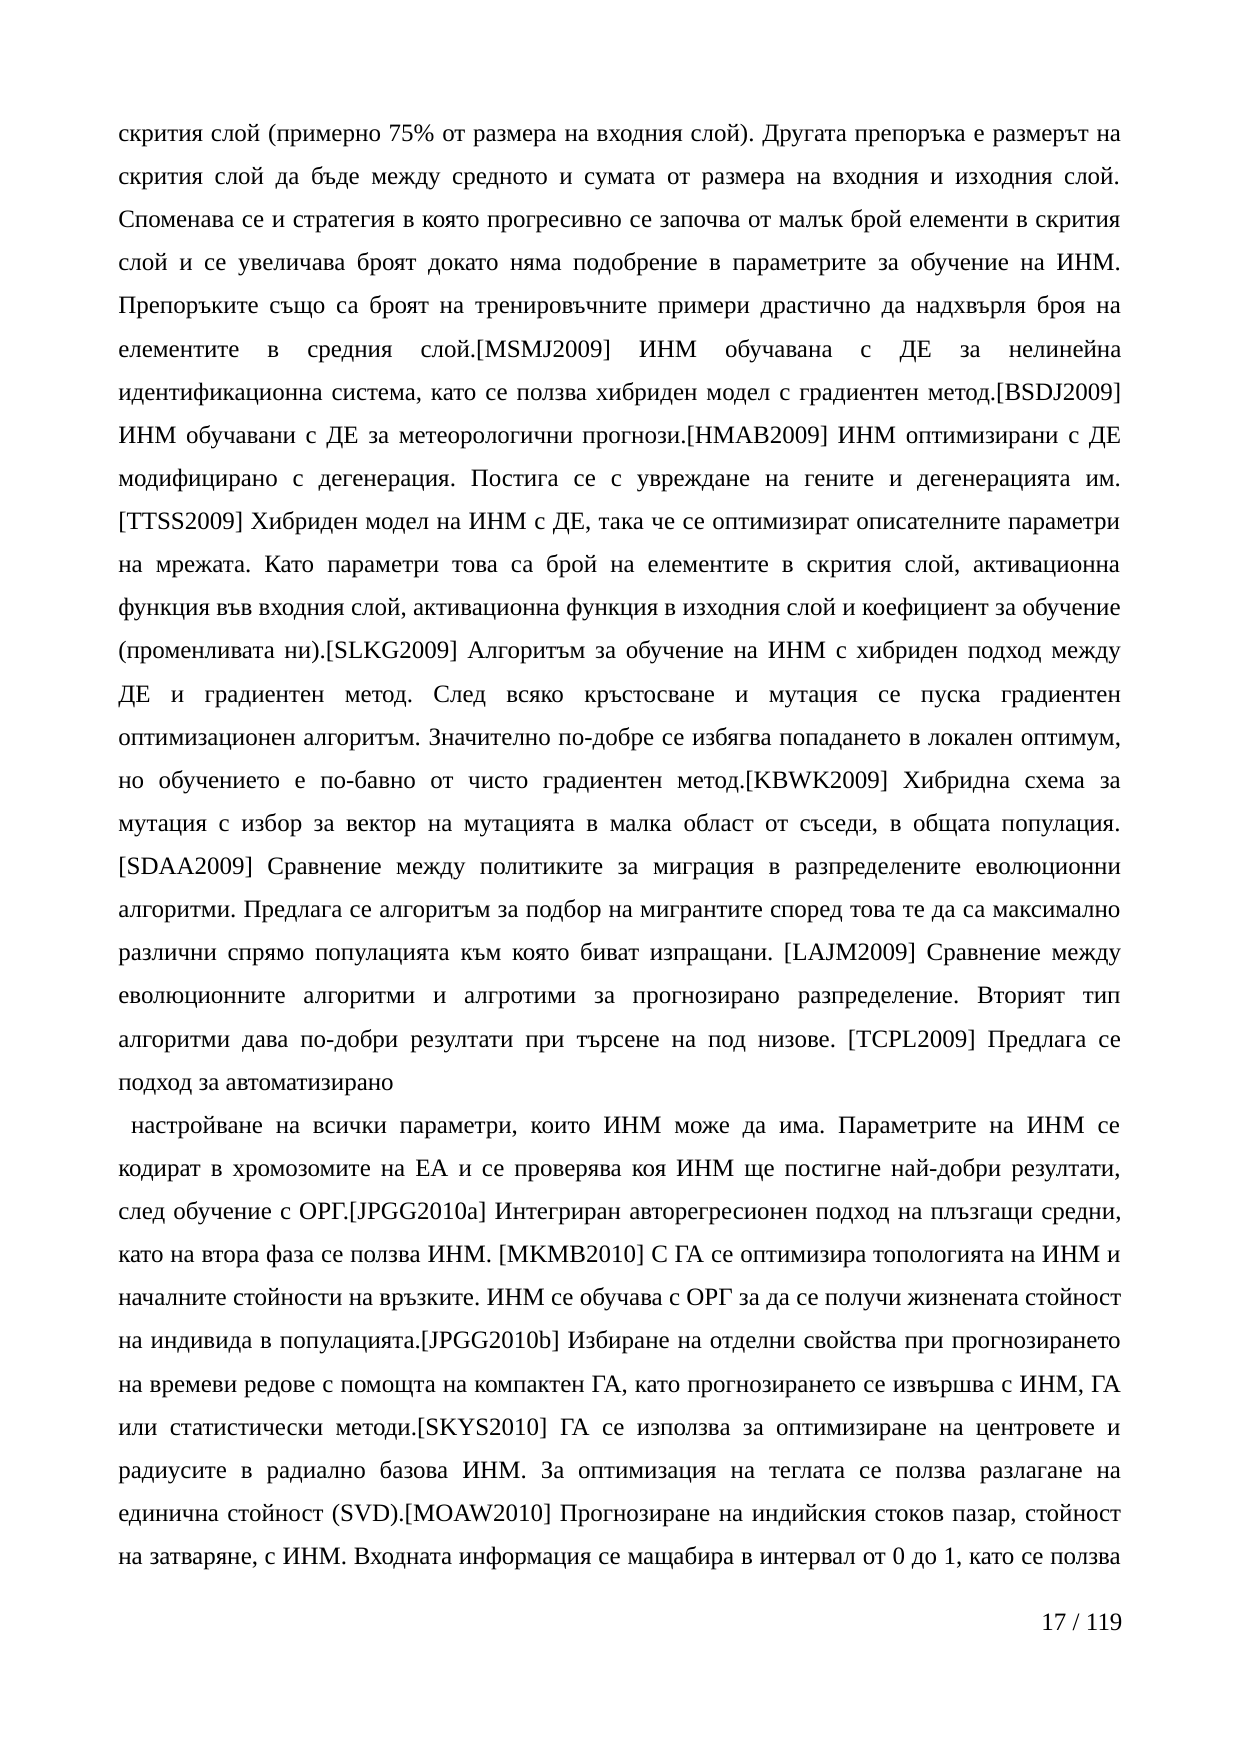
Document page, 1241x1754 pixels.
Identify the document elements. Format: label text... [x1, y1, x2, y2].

text скрития слой (примерно 75% от размера на входния слой). Другата препоръка е размерът на скрития слой да бъде между средното и сумата от размера на входния и изходния слой. Споменава се и стратегия в която прогресивно се започва от малък брой елементи в скрития слой и се увеличава броят докато няма подобрение в параметрите за обучение на ИНМ. Препоръките също са броят на тренировъчните примери драстично да надхвърля броя на елементите в средния слой.[MSMJ2009] ИНМ обучавана с ДЕ за нелинейна идентификационна система, като се ползва хибриден модел с градиентен метод.[BSDJ2009] ИНМ обучавани с ДЕ за метеорологични прогнози.[HMAB2009] ИНМ оптимизирани с ДЕ модифицирано с дегенерация. Постига се с увреждане на гените и дегенерацията им.[TTSS2009] Хибриден модел на ИНМ с ДЕ, така че се оптимизират описателните параметри на мрежата. Като параметри това са брой на елементите в скрития слой, активационна функция във входния слой, активационна функция в изходния слой и коефициент за обучение (променливата ни).[SLKG2009] Алгоритъм за обучение на ИНМ с хибриден подход между ДЕ и градиентен метод. След всяко кръстосване и мутация се пуска градиентен оптимизационен алгоритъм. Значително по-добре се избягва попадането в локален оптимум, но обучението е по-бавно от чисто градиентен метод.[KBWK2009] Хибридна схема за мутация с избор за вектор на мутацията в малка област от съседи, в общата популация.[SDAA2009] Сравнение между политиките за миграция в разпределените еволюционни алгоритми. Предлага се алгоритъм за подбор на мигрантите според това те да са максимално различни спрямо популацията към която биват изпращани. [LAJM2009] Сравнение между еволюционните алгоритми и алгротими за прогнозирано разпределение. Вторият тип алгоритми дава по-добри резултати при търсене на под низове. [TCPL2009] Предлага се подход за автоматизирано [118, 118, 1122, 1096]
text настройване на всички параметри, които ИНМ може да има. Параметрите на ИНМ се кодират в хромозомите на ЕА и се проверява коя ИНМ ще постигне най-добри резултати, след обучение с ОРГ.[JPGG2010a] Интегриран авторегресионен подход на плъзгащи средни, като на втора фаза се ползва ИНМ. [MKMB2010] С ГА се оптимизира топологията на ИНМ и началните стойности на връзките. ИНМ се обучава с ОРГ за да се получи жизнената стойност на индивида в популацията.[JPGG2010b] Избиране на отделни свойства при прогнозирането на времеви редове с помощта на компактен ГА, като прогнозирането се извършва с ИНМ, ГА или статистически методи.[SKYS2010] ГА се използва за оптимизиране на центровете и радиусите в радиално базова ИНМ. За оптимизация на теглата се ползва разлагане на единична стойност (SVD).[MOAW2010] Прогнозиране на индийския стоков пазар, стойност на затваряне, с ИНМ. Входната информация се мащабира в интервал от 0 до 1, като се ползва [118, 1110, 1122, 1570]
